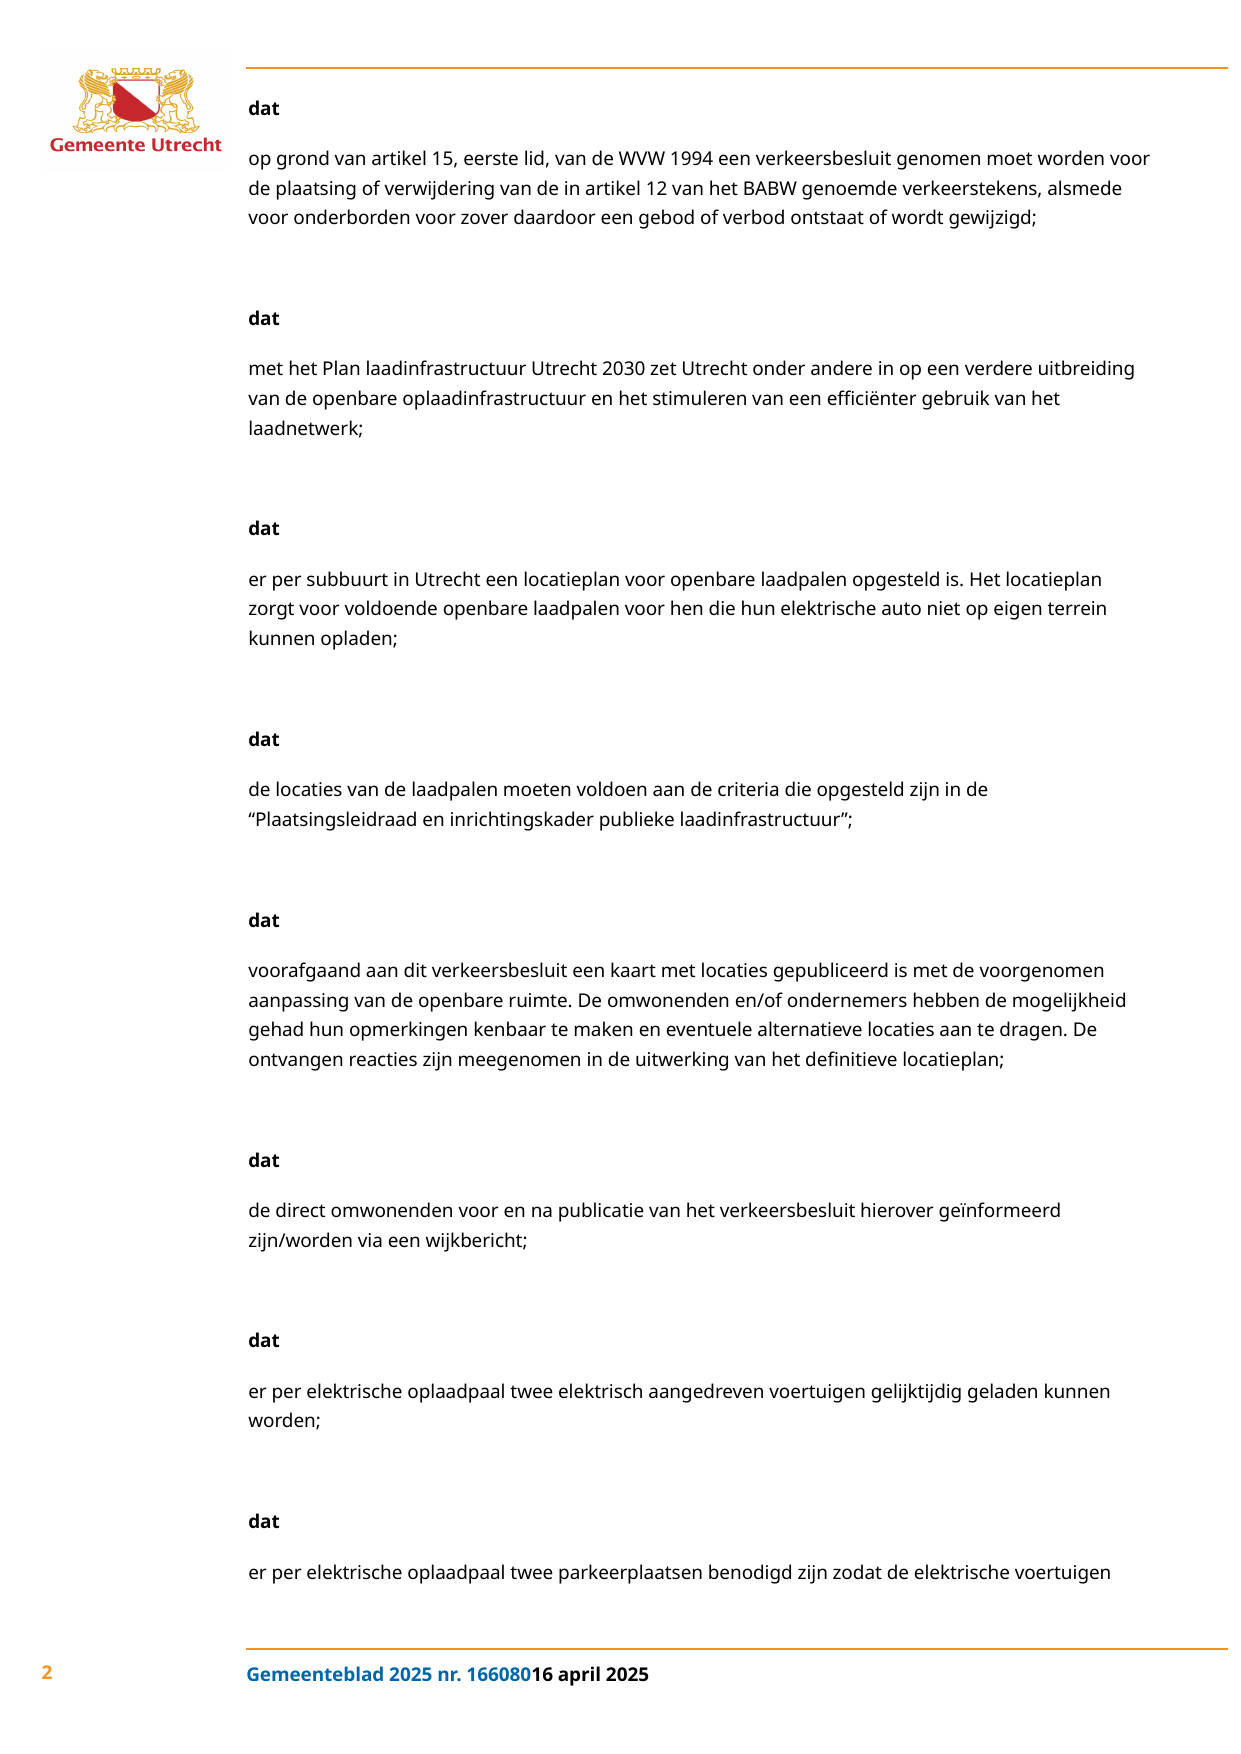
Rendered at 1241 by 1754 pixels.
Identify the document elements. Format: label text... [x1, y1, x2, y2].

text dat [248, 907, 1152, 933]
picture [41, 47, 231, 172]
text op grond van artikel 15, eerste lid, van de WVW 1994 een verkeersbesluit genomen moet worden voor de plaatsing of verwijdering van de in artikel 12 van het BABW genoemde verkeerstekens, alsmede voor onderborden voor zover daardoor een gebod of verbod ontstaat of wordt gewijzigd; [248, 145, 1152, 230]
text dat [248, 305, 1152, 331]
text voorafgaand aan dit verkeersbesluit een kaart met locaties gepubliceerd is met de voorgenomen aanpassing van de openbare ruimte. De omwonenden en/of ondernemers hebben de mogelijkheid gehad hun opmerkingen kenbaar te maken en eventuele alternatieve locaties aan te dragen. De ontvangen reacties zijn meegenomen in de uitwerking van het definitieve locatieplan; [248, 957, 1152, 1072]
text er per elektrische oplaadpaal twee parkeerplaatsen benodigd zijn zodat de elektrische voertuigen [248, 1559, 1152, 1585]
text de locaties van de laadpalen moeten voldoen aan de criteria die opgesteld zijn in de “Plaatsingsleidraad en inrichtingskader publieke laadinfrastructuur”; [248, 776, 1152, 832]
text er per subbuurt in Utrecht een locatieplan voor openbare laadpalen opgesteld is. Het locatieplan zorgt voor voldoende openbare laadpalen voor hen die hun elektrische auto niet op eigen terrein kunnen opladen; [248, 566, 1152, 651]
text de direct omwonenden voor en na publicatie van het verkeersbesluit hierover geïnformeerd zijn/worden via een wijkbericht; [248, 1197, 1152, 1253]
text dat [248, 1147, 1152, 1173]
text dat [248, 1328, 1152, 1353]
text met het Plan laadinfrastructuur Utrecht 2030 zet Utrecht onder andere in op een verdere uitbreiding van de openbare oplaadinfrastructuur en het stimuleren van een efficiënter gebruik van het laadnetwerk; [248, 356, 1152, 441]
text dat [248, 726, 1152, 752]
text dat [248, 95, 1152, 121]
text dat [248, 516, 1152, 541]
text dat [248, 1508, 1152, 1534]
text er per elektrische oplaadpaal twee elektrisch aangedreven voertuigen gelijktijdig geladen kunnen worden; [248, 1378, 1152, 1433]
